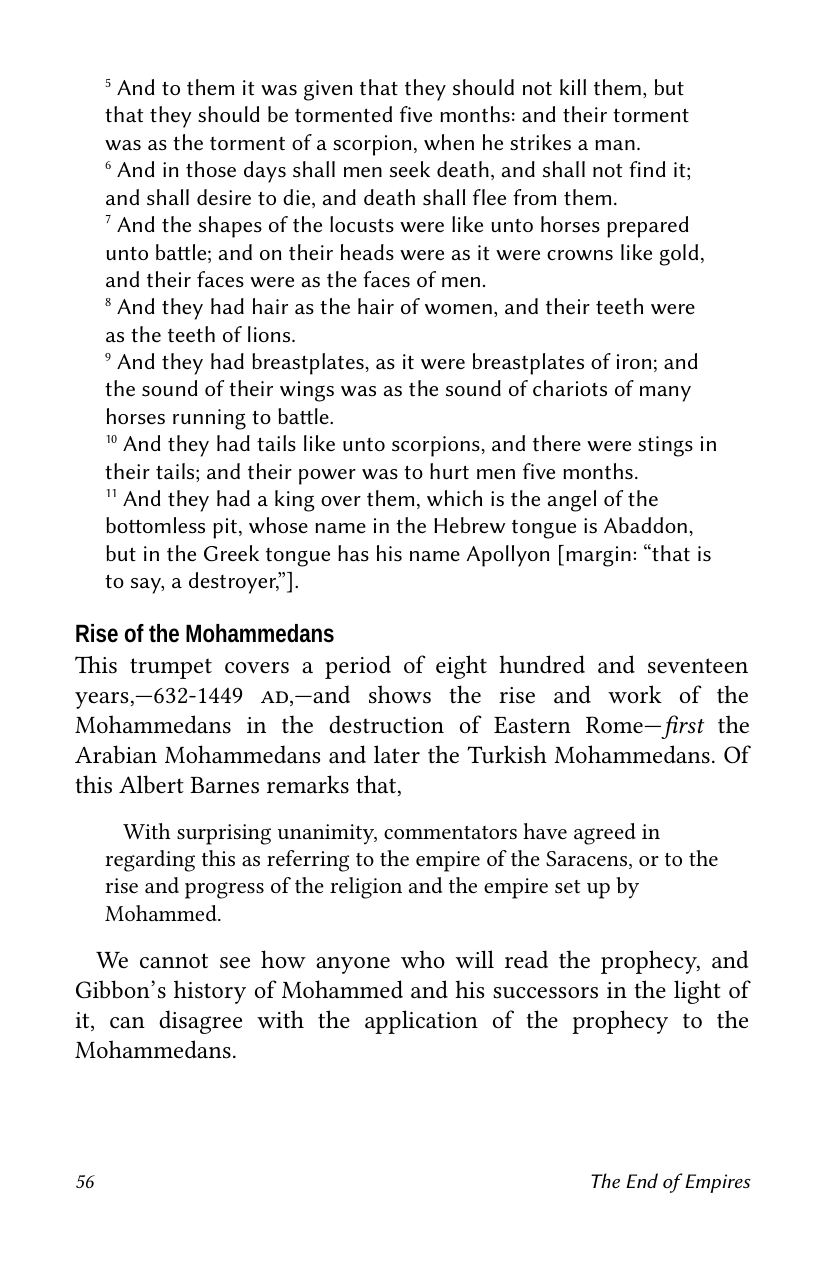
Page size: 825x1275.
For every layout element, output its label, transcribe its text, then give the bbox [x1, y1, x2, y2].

subtitle Rise of the Mohammedans [75, 619, 750, 648]
text 11 And they had a king over them, which is the angel of the bottomless pit, whose name in the Hebrew tongue is Abaddon, but in the Greek tongue has his name Apollyon [margin: “that is to say, a destroyer,”]. [105, 486, 720, 594]
text 10 And they had tails like unto scorpions, and there were stings in their tails; and their power was to hurt men five months. [105, 431, 720, 485]
text This trumpet covers a period of eight hundred and seventeen years,—632-1449 AD,—and shows the rise and work of the Mohammedans in the destruction of Eastern Rome—first the Arabian Mohammedans and later the Turkish Mohammedans. Of this Albert Barnes remarks that, [75, 651, 750, 799]
text 8 And they had hair as the hair of women, and their teeth were as the teeth of lions. [105, 294, 720, 348]
text With surprising unanimity, commentators have agreed in regarding this as referring to the empire of the Saracens, or to the rise and progress of the religion and the empire set up by Mohammed. [105, 819, 720, 927]
text We cannot see how anyone who will read the prophecy, and Gibbon’s history of Mohammed and his successors in the light of it, can disagree with the application of the prophecy to the Mohammedans. [75, 946, 750, 1064]
text 6 And in those days shall men seek death, and shall not find it; and shall desire to die, and death shall flee from them. [105, 157, 720, 211]
text 9 And they had breastplates, as it were breastplates of iron; and the sound of their wings was as the sound of chariots of many horses running to battle. [105, 349, 720, 430]
text 5 And to them it was given that they should not kill them, but that they should be tormented five months: and their torment was as the torment of a scorpion, when he strikes a man. [105, 75, 720, 156]
text 7 And the shapes of the locusts were like unto horses prepared unto battle; and on their heads were as it were crowns like gold, and their faces were as the faces of men. [105, 212, 720, 293]
